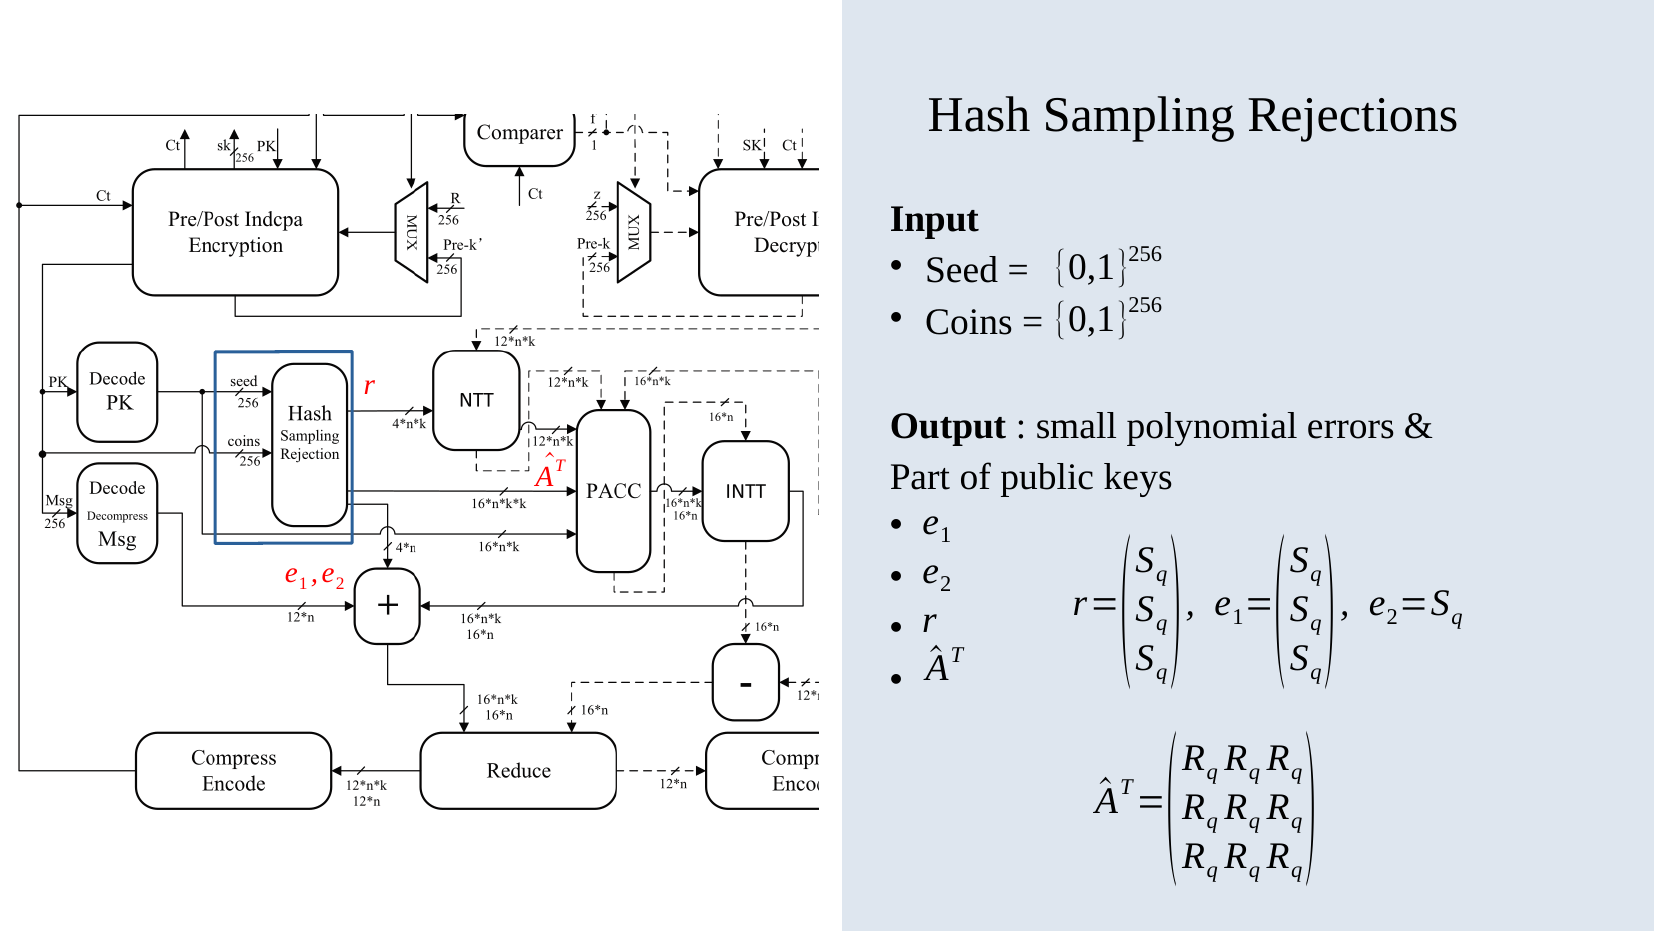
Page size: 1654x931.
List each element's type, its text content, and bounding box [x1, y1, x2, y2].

chart [363, 368, 377, 401]
text_box [737, 0, 1654, 931]
chart [1054, 241, 1163, 342]
chart [921, 500, 966, 689]
title Hash Sampling Rejections [815, 60, 1571, 163]
chart [1072, 531, 1464, 692]
chart [532, 450, 567, 493]
text_box Input Seed = Coins = Output : small polynomial errors & Part of public keys [874, 179, 1564, 816]
chart [1091, 729, 1318, 890]
picture [10, 114, 819, 826]
chart [284, 556, 345, 594]
